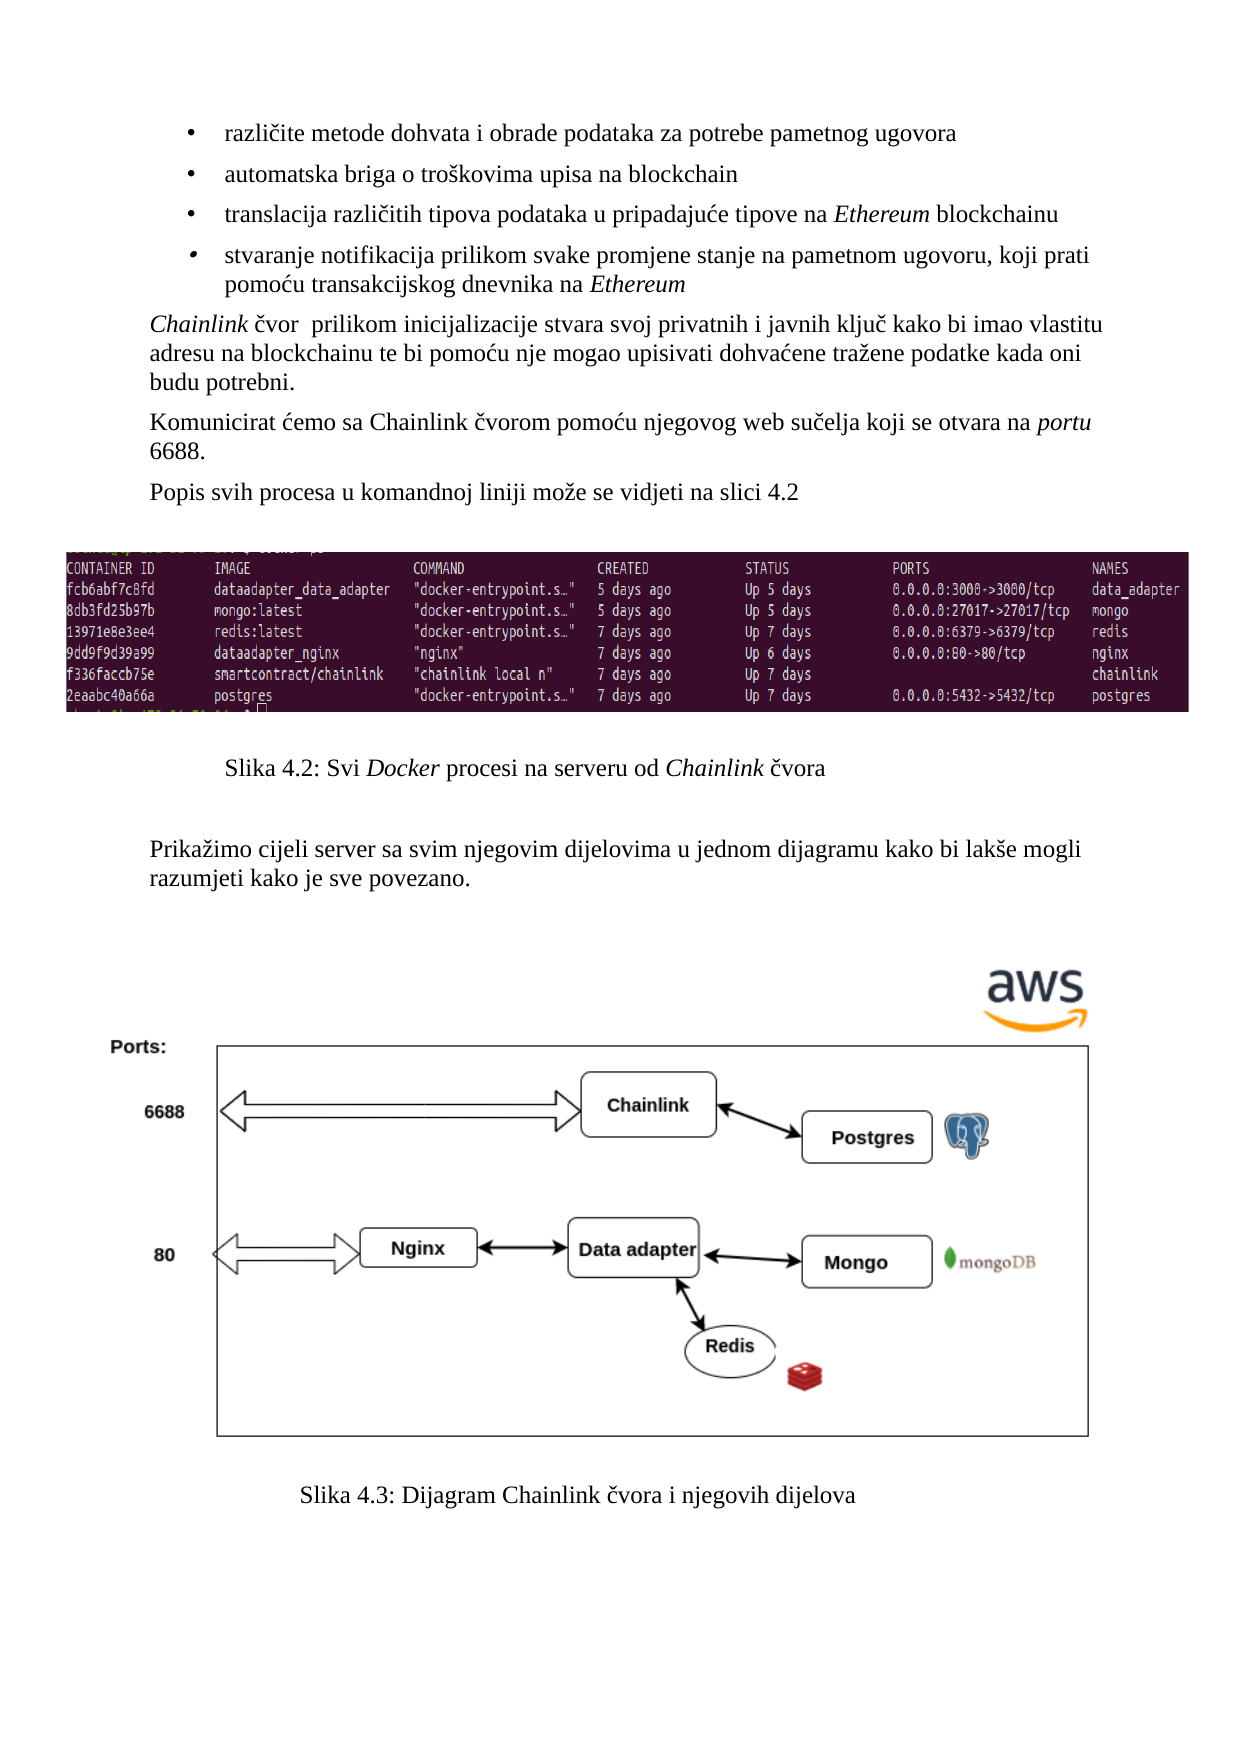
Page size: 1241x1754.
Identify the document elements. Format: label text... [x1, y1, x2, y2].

text Slika 4.3: Dijagram Chainlink čvora i njegovih dijelova [149, 1480, 1106, 1508]
text Komunicirat ćemo sa Chainlink čvorom pomoću njegovog web sučelja koji se otvara na portu 6688. [149, 407, 1106, 465]
text Popis svih procesa u komandnoj liniji može se vidjeti na slici 4.2 [149, 477, 1106, 506]
text Prikažimo cijeli server sa svim njegovim dijelovima u jednom dijagramu kako bi lakše mogli razumjeti kako je sve povezano. [149, 834, 1106, 891]
text Slika 4.2: Svi Docker procesi na serveru od Chainlink čvora [149, 753, 1106, 781]
list automatska briga o troškovima upisa na blockchain [187, 159, 1106, 187]
list translacija različitih tipova podataka u pripadajuće tipove na Ethereum blockchainu [187, 199, 1106, 228]
picture [66, 552, 1189, 712]
picture [97, 957, 1090, 1440]
list različite metode dohvata i obrade podataka za potrebe pametnog ugovora [187, 118, 1106, 147]
text Chainlink čvor prilikom inicijalizacije stvara svoj privatnih i javnih ključ kako bi imao vlastitu adresu na blockchainu te bi pomoću nje mogao upisivati dohvaćene tražene podatke kada oni budu potrebni. [149, 309, 1106, 396]
list stvaranje notifikacija prilikom svake promjene stanje na pametnom ugovoru, koji prati pomoću transakcijskog dnevnika na Ethereum [187, 240, 1106, 297]
